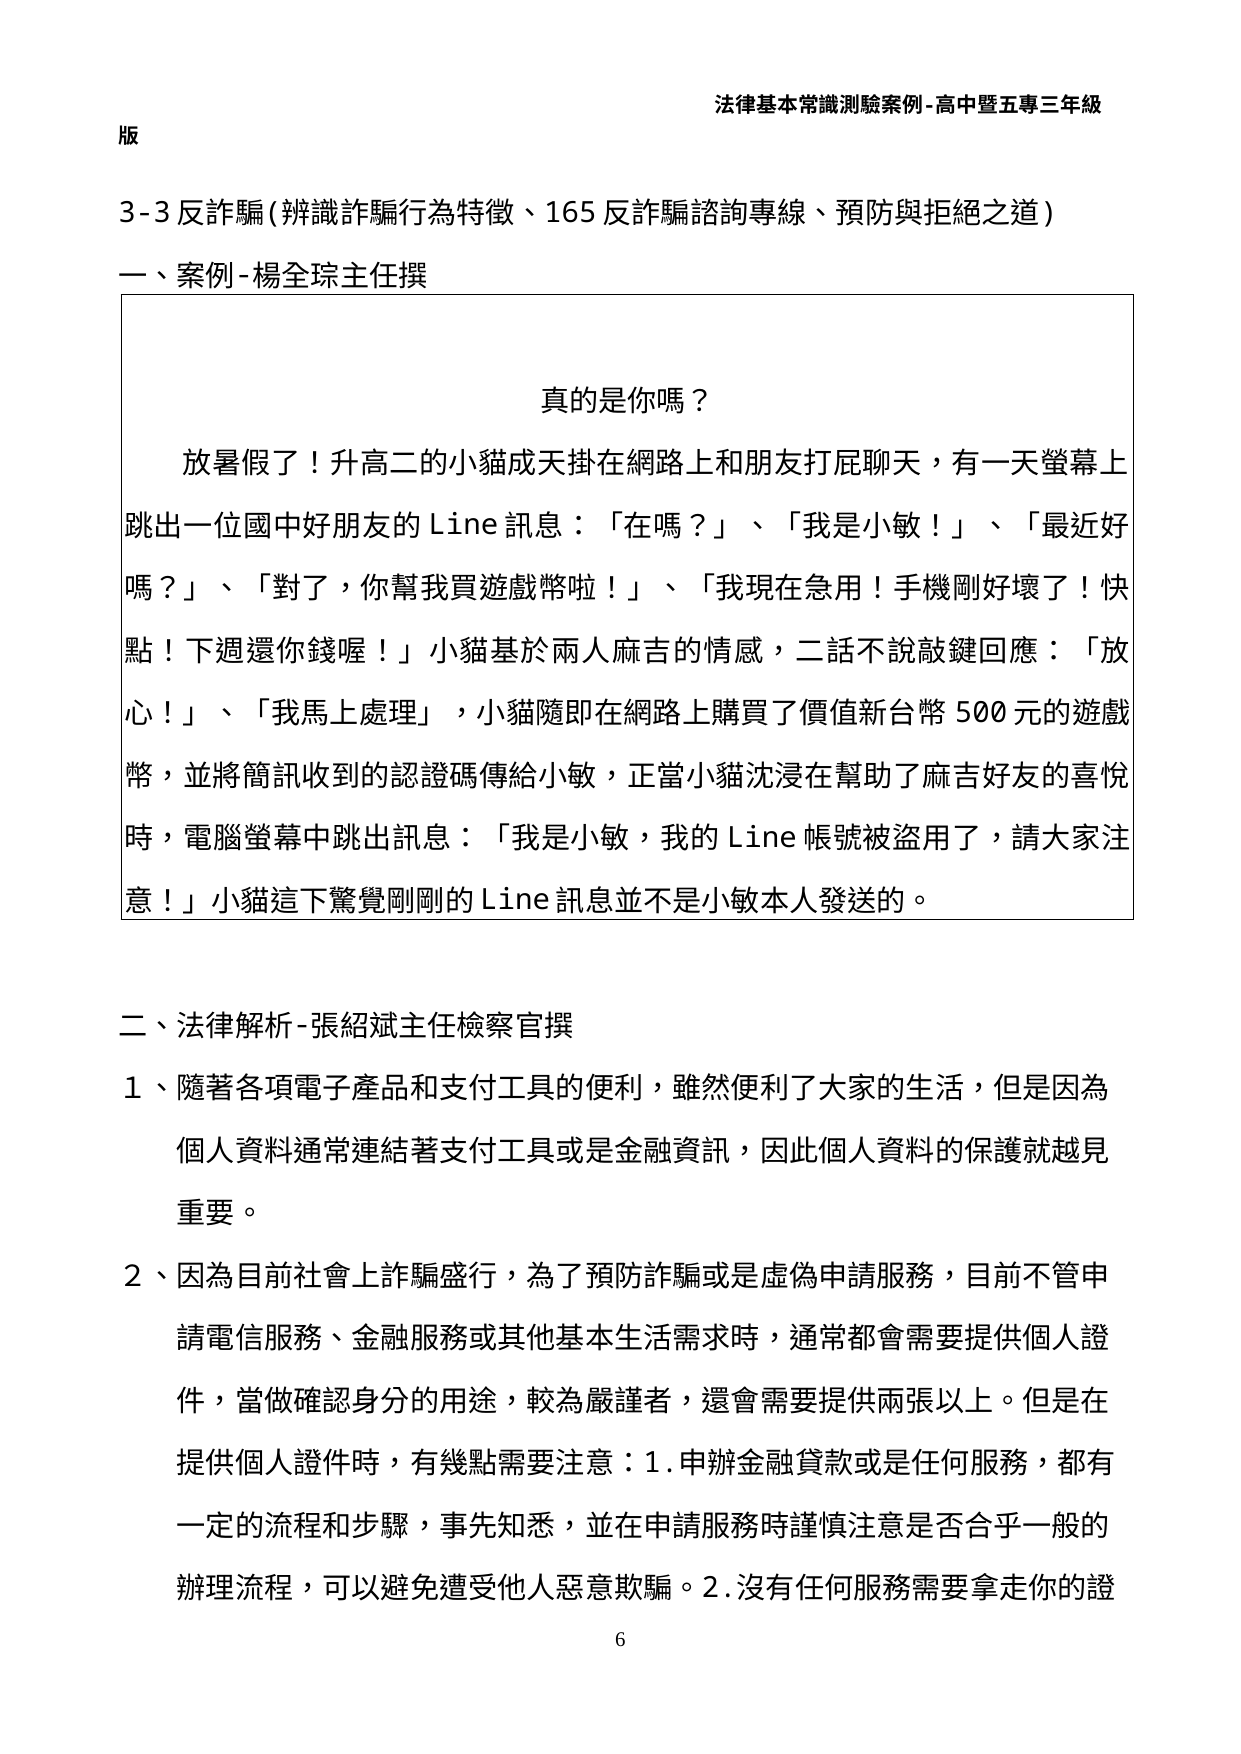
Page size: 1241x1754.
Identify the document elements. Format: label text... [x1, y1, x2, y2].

text １、隨著各項電子產品和支付工具的便利，雖然便利了大家的生活，但是因為個人資料通常連結著支付工具或是金融資訊，因此個人資料的保護就越見重要。 [118, 1044, 1122, 1232]
text ２、因為目前社會上詐騙盛行，為了預防詐騙或是虛偽申請服務，目前不管申請電信服務、金融服務或其他基本生活需求時，通常都會需要提供個人證件，當做確認身分的用途，較為嚴謹者，還會需要提供兩張以上。但是在提供個人證件時，有幾點需要注意：1.申辦金融貸款或是任何服務，都有一定的流程和步驟，事先知悉，並在申請服務時謹慎注意是否合乎一般的辦理流程，可以避免遭受他人惡意欺騙。2.沒有任何服務需要拿走你的證 [118, 1232, 1122, 1607]
text 一、案例-楊全琮主任撰 [118, 232, 1122, 294]
text 3-3反詐騙(辨識詐騙行為特徵、165反詐騙諮詢專線、預防與拒絕之道) [118, 169, 1122, 232]
text 二、法律解析-張紹斌主任檢察官撰 [118, 982, 1122, 1044]
table_header 真的是你嗎？ 放暑假了！升高二的小貓成天掛在網路上和朋友打屁聊天，有一天螢幕上跳出一位國中好朋友的Line訊息：「在嗎？」、「我是小敏！」、「最近好嗎？」、「對了，你幫我買遊戲幣啦！」、「我現在急用！手機剛好壞了！快點！下週還你錢喔！」小貓基於兩人麻吉的情感，二話不說敲鍵回應：「放心！」、「我馬上處理」，小貓隨即在網路上購買了價值新台幣500元的遊戲幣，並將簡訊收到的認證碼傳給小敏，正當小貓沈浸在幫助了麻吉好友的喜悅時，電腦螢幕中跳出訊息：「我是小敏，我的Line帳號被盜用了，請大家注意！」小貓這下驚覺剛剛的Line訊息並不是小敏本人發送的。 [122, 295, 1133, 919]
